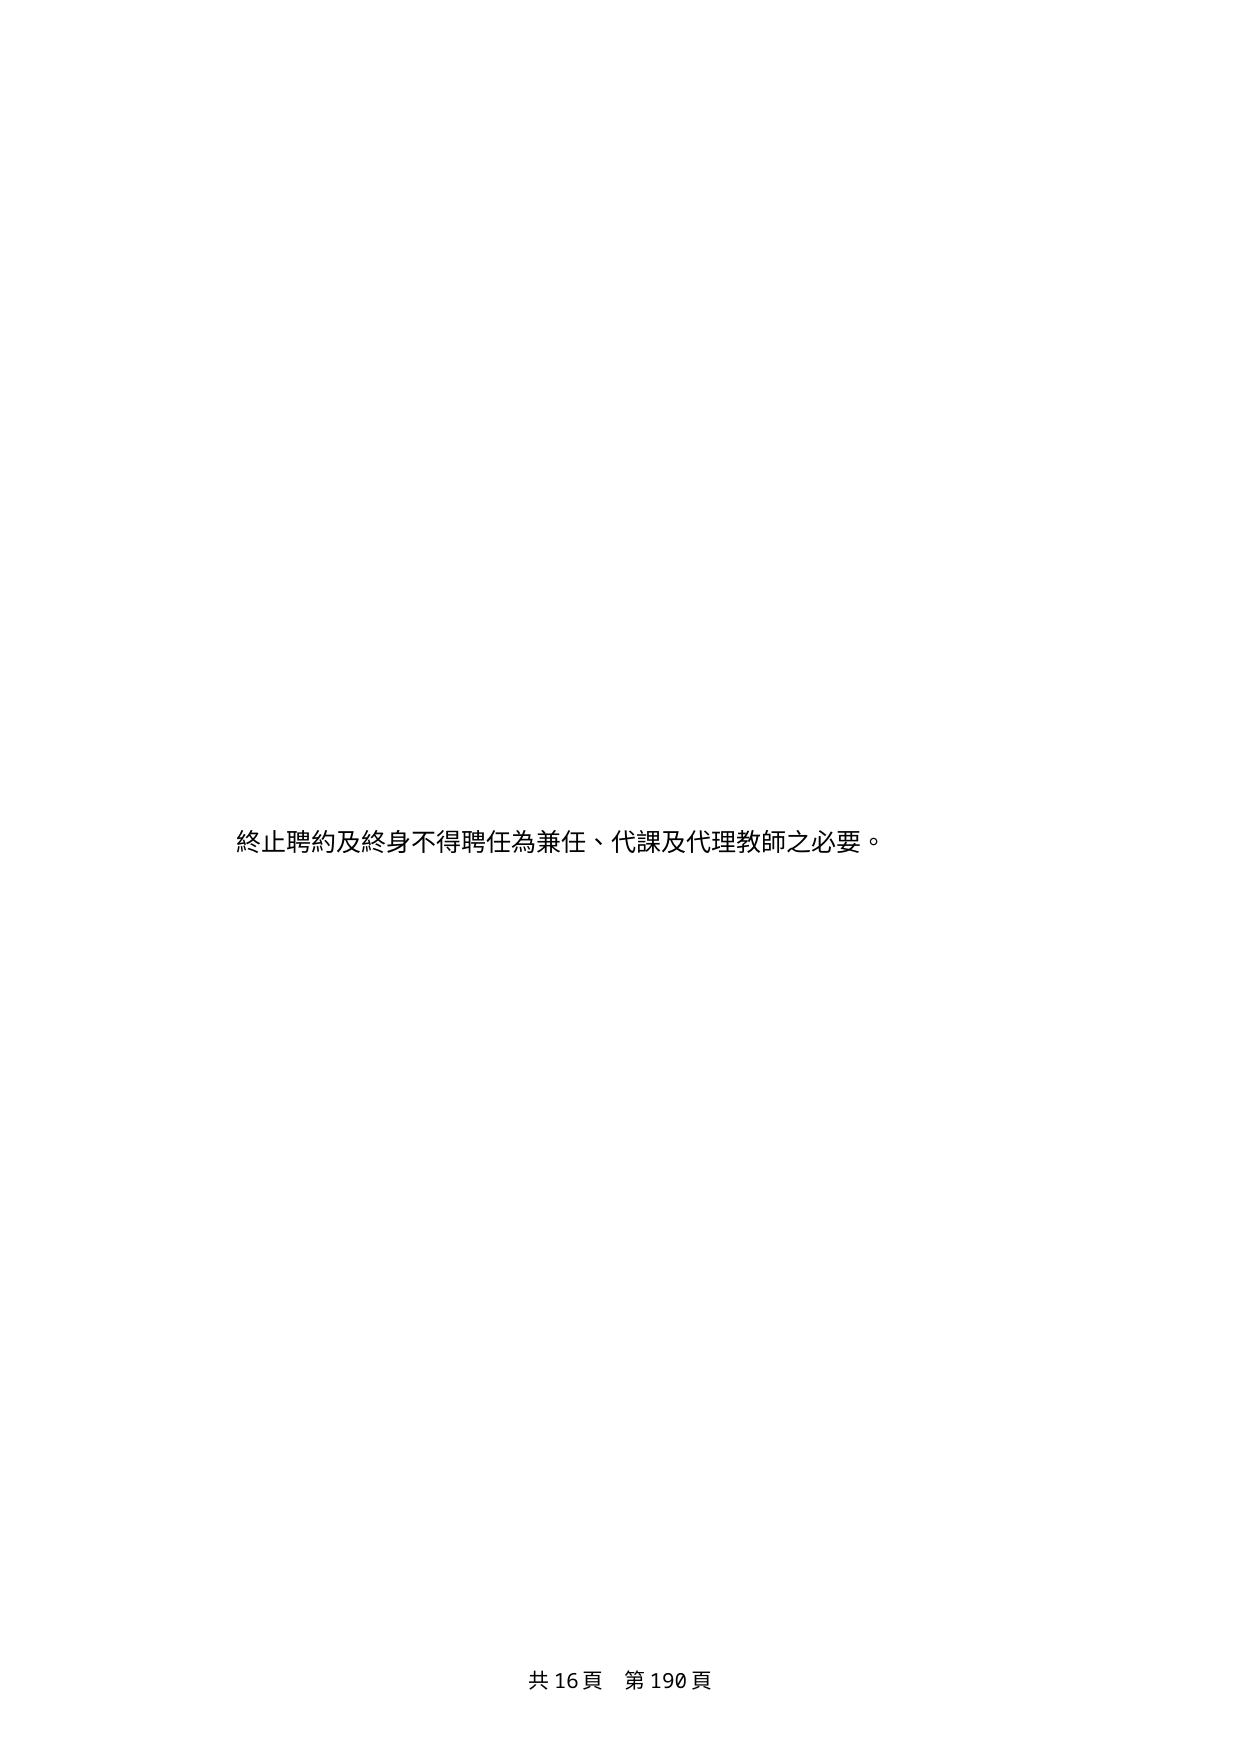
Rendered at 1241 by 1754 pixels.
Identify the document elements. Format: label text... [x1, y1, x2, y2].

text 終止聘約及終身不得聘任為兼任、代課及代理教師之必要。 [192, 799, 1122, 862]
